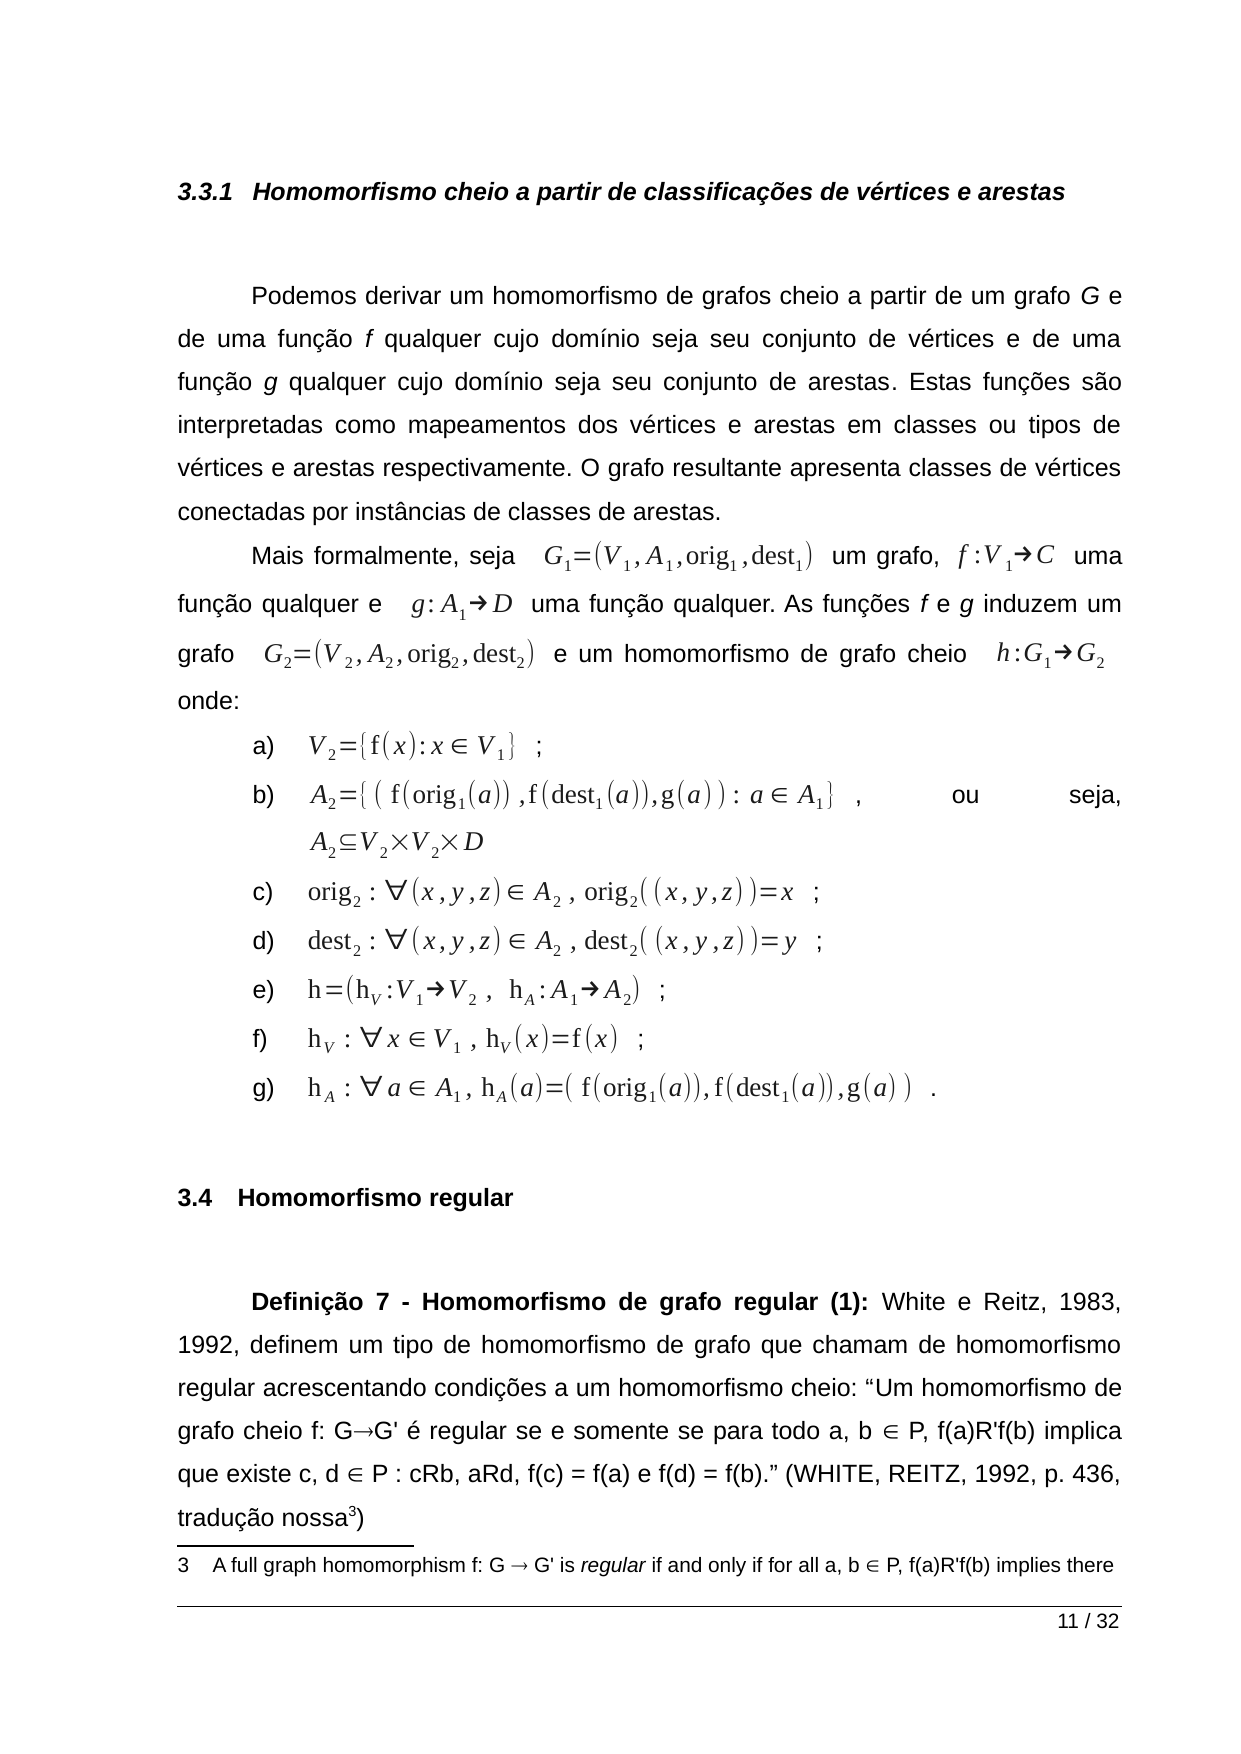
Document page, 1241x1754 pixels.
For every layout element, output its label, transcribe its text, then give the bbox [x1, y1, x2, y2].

text Podemos derivar um homomorfismo de grafos cheio a partir de um grafo G e de uma função f qualquer cujo domínio seja seu conjunto de vértices e de uma função g qualquer cujo domínio seja seu conjunto de arestas. Estas funções são interpretadas como mapeamentos dos vértices e arestas em classes ou tipos de vértices e arestas respectivamente. O grafo resultante apresenta classes de vértices conectadas por instâncias de classes de arestas. [177, 281, 1122, 525]
list , ou seja, [252, 778, 1122, 861]
list ; [252, 974, 1122, 1008]
text Mais formalmente, seja um grafo,uma função qualquer e uma função qualquer. As funções f e g induzem um grafo e um homomorfismo de grafo cheio onde: [177, 540, 1122, 715]
list ; [252, 876, 1122, 910]
text Definição 7 - Homomorfismo de grafo regular (1): White e Reitz, 1983, 1992, definem um tipo de homomorfismo de grafo que chamam de homomorfismo regular acrescentando condições a um homomorfismo cheio: “Um homomorfismo de grafo cheio f: GG' é regular se e somente se para todo a, b ∈ P, f(a)R'f(b) implica que existe c, d ∈ P : cRb, aRd, f(c) = f(a) e f(d) = f(b).” (WHITE, REITZ, 1992, p. 436, tradução nossa) [177, 1287, 1122, 1531]
list ; [252, 729, 1122, 764]
list ; [252, 1023, 1122, 1057]
list . [252, 1072, 1122, 1106]
subtitle Homomorfismo cheio a partir de classificações de vértices e arestas [177, 177, 1122, 206]
text A full graph homomorphism f: G  G' is regular if and only if for all a, b ∈ P, f(a)R'f(b) implies there [177, 1552, 1122, 1576]
subtitle Homomorfismo regular [177, 1183, 1122, 1212]
list ; [252, 925, 1122, 959]
